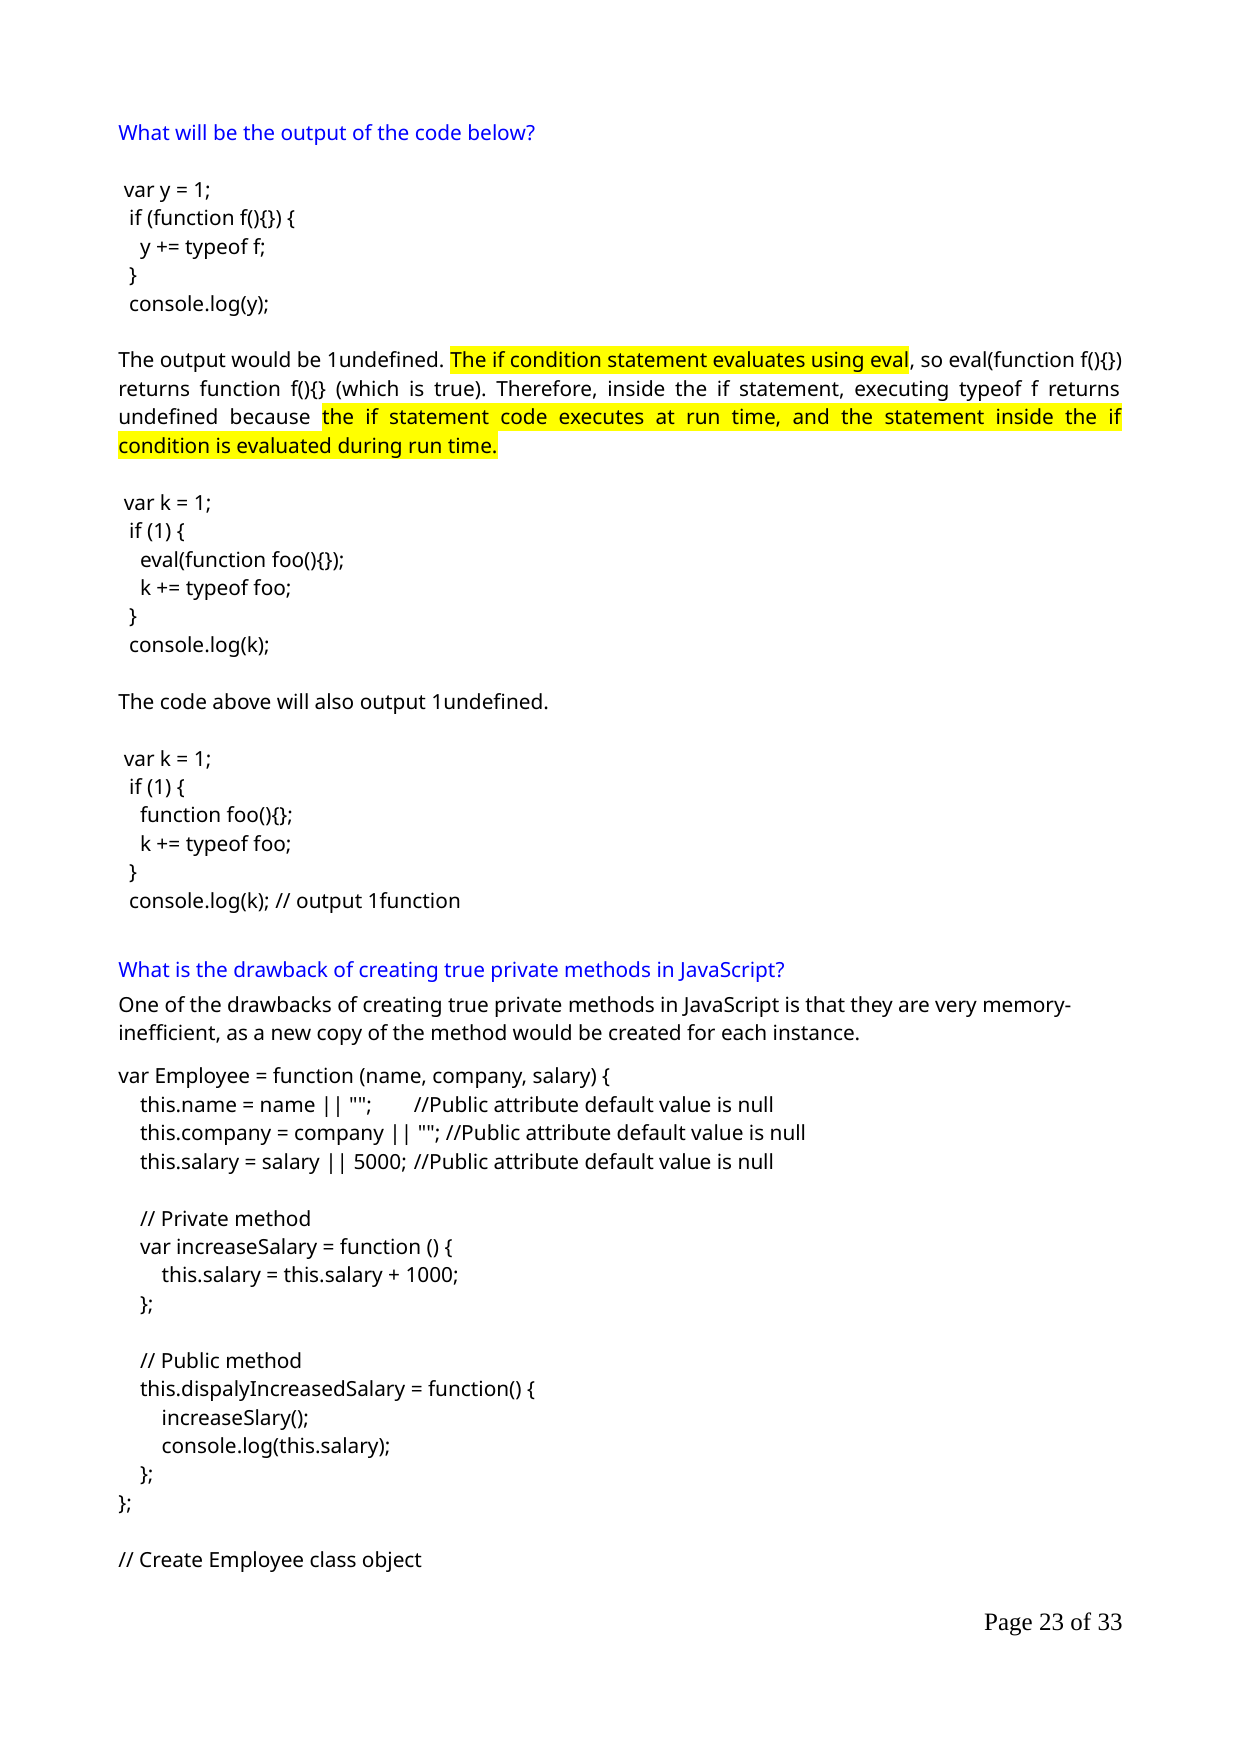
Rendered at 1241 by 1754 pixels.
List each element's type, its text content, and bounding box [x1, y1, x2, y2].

text this.salary = this.salary + 1000; [118, 1261, 1122, 1289]
text } [118, 602, 1122, 630]
text // Private method [118, 1204, 1122, 1232]
text One of the drawbacks of creating true private methods in JavaScript is that they are very memory-inefficient, as a new copy of the method would be created for each instance. [118, 990, 1122, 1047]
text What will be the output of the code below? [118, 118, 1122, 147]
text if (1) { [118, 772, 1122, 801]
text var y = 1; [118, 175, 1122, 203]
text if (function f(){}) { [118, 203, 1122, 232]
text this.dispalyIncreasedSalary = function() { [118, 1374, 1122, 1403]
text } [118, 260, 1122, 289]
text var k = 1; [118, 488, 1122, 516]
text this.company = company || ""; //Public attribute default value is null [118, 1118, 1122, 1147]
text this.salary = salary || 5000; //Public attribute default value is null [118, 1147, 1122, 1175]
text if (1) { [118, 516, 1122, 545]
text this.name = name || ""; //Public attribute default value is null [118, 1090, 1122, 1118]
text eval(function foo(){}); [118, 545, 1122, 573]
text // Create Employee class object [118, 1545, 1122, 1573]
text console.log(this.salary); [118, 1431, 1122, 1459]
text console.log(k); // output 1function [118, 886, 1122, 914]
text k += typeof foo; [118, 573, 1122, 602]
text var Employee = function (name, company, salary) { [118, 1061, 1122, 1090]
text var k = 1; [118, 744, 1122, 772]
text function foo(){}; [118, 801, 1122, 829]
text The output would be 1undefined. The if condition statement evaluates using eval, so eval(function f(){}) returns function f(){} (which is true). Therefore, inside the if statement, executing typeof f returns undefined because the if statement code executes at run time, and the statement inside the if condition is evaluated during run time. [118, 346, 1122, 459]
text }; [118, 1488, 1122, 1516]
text console.log(y); [118, 289, 1122, 317]
subtitle What is the drawback of creating true private methods in JavaScript? [118, 955, 1122, 984]
text k += typeof foo; [118, 829, 1122, 857]
text }; [118, 1289, 1122, 1317]
text var increaseSalary = function () { [118, 1232, 1122, 1261]
text } [118, 857, 1122, 886]
text }; [118, 1459, 1122, 1488]
text // Public method [118, 1346, 1122, 1374]
text increaseSlary(); [118, 1403, 1122, 1431]
text y += typeof f; [118, 232, 1122, 260]
text console.log(k); [118, 630, 1122, 658]
text The code above will also output 1undefined. [118, 687, 1122, 715]
